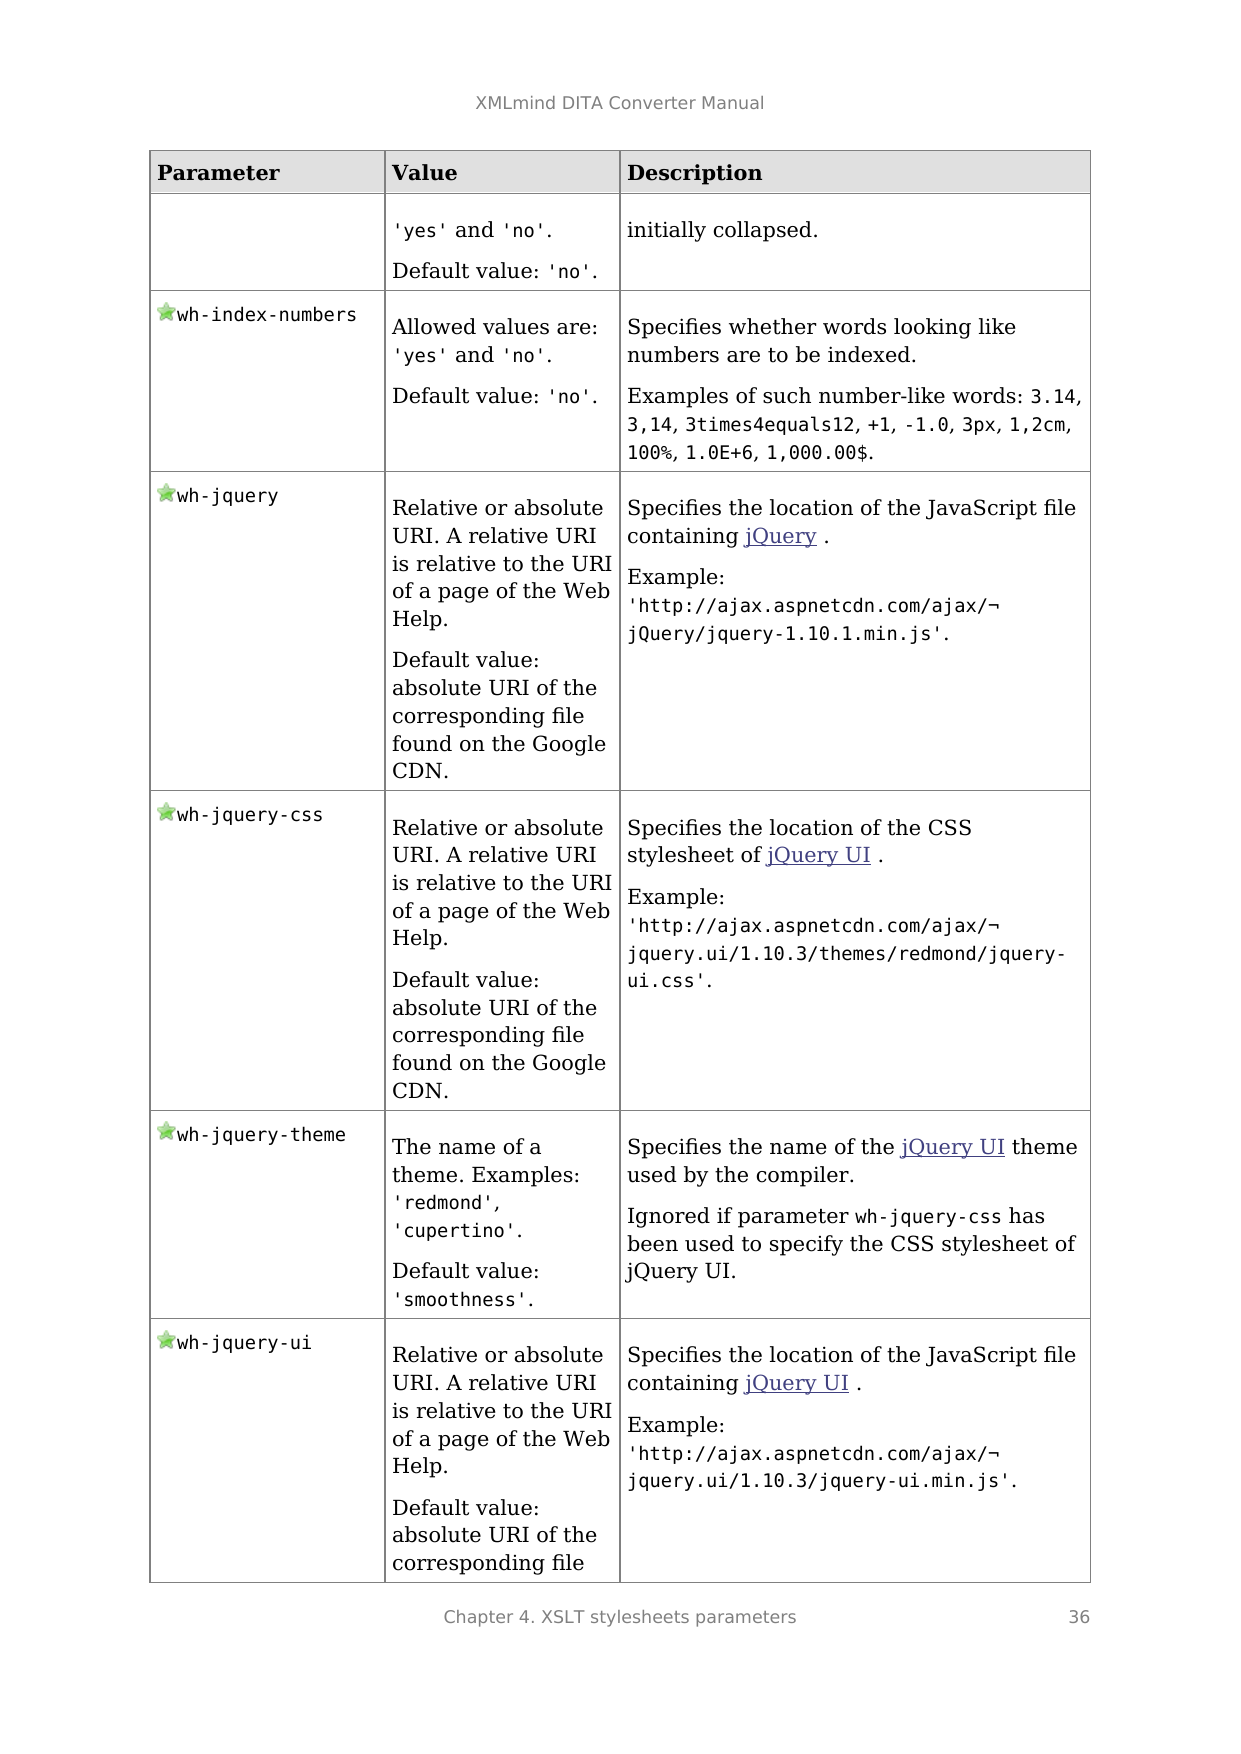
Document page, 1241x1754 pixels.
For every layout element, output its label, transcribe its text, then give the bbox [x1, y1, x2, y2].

table_cell Specifies whether words looking like numbers are to be indexed. Examples of such number-like words: 3.14, 3,14, 3times4equals12, +1, -1.0, 3px, 1,2cm, 100%, 1.0E+6, 1,000.00$. [621, 291, 1090, 471]
picture [156, 301, 177, 322]
table_cell wh-jquery [151, 472, 384, 790]
table_cell Specifies the location of the JavaScript file containing jQuery . Example: 'http://ajax.aspnetcdn.com/ajax/¬ jQuery/jquery-1.10.1.min.js'. [621, 472, 1090, 790]
table_cell Allowed values are: 'yes' and 'no'. Default value: 'no'. [386, 291, 619, 471]
table_cell [151, 194, 384, 290]
table_cell The name of a theme. Examples: 'redmond', 'cupertino'. Default value: 'smoothness'. [386, 1111, 619, 1318]
table_cell initially collapsed. [621, 194, 1090, 290]
picture [156, 1121, 177, 1141]
picture [156, 482, 177, 503]
table_cell Relative or absolute URI. A relative URI is relative to the URI of a page of the Web Help. Default value: absolute URI of the corresponding file found on the Google CDN. [386, 472, 619, 790]
table_cell wh-jquery-theme [151, 1111, 384, 1318]
table_cell Relative or absolute URI. A relative URI is relative to the URI of a page of the Web Help. Default value: absolute URI of the corresponding file found on the Google CDN. [386, 791, 619, 1110]
picture [156, 801, 177, 822]
table_cell Specifies the location of the CSS stylesheet of jQuery UI . Example: 'http://ajax.aspnetcdn.com/ajax/¬ jquery.ui/1.10.3/themes/redmond/jquery-ui.css'. [621, 791, 1090, 1110]
table_header Description [621, 151, 1090, 192]
table_header Value [386, 151, 619, 192]
table_cell Specifies the name of the jQuery UI theme used by the compiler. Ignored if parameter wh-jquery-css has been used to specify the CSS stylesheet of jQuery UI. [621, 1111, 1090, 1318]
table_cell 'yes' and 'no'. Default value: 'no'. [386, 194, 619, 290]
table_cell Relative or absolute URI. A relative URI is relative to the URI of a page of the Web Help. Default value: absolute URI of the corresponding file [386, 1319, 619, 1582]
table_cell wh-jquery-ui [151, 1319, 384, 1582]
picture [156, 1329, 177, 1350]
table_cell wh-index-numbers [151, 291, 384, 471]
table_header Parameter [151, 151, 384, 192]
table_cell Specifies the location of the JavaScript file containing jQuery UI . Example: 'http://ajax.aspnetcdn.com/ajax/¬ jquery.ui/1.10.3/jquery-ui.min.js'. [621, 1319, 1090, 1582]
table_cell wh-jquery-css [151, 791, 384, 1110]
